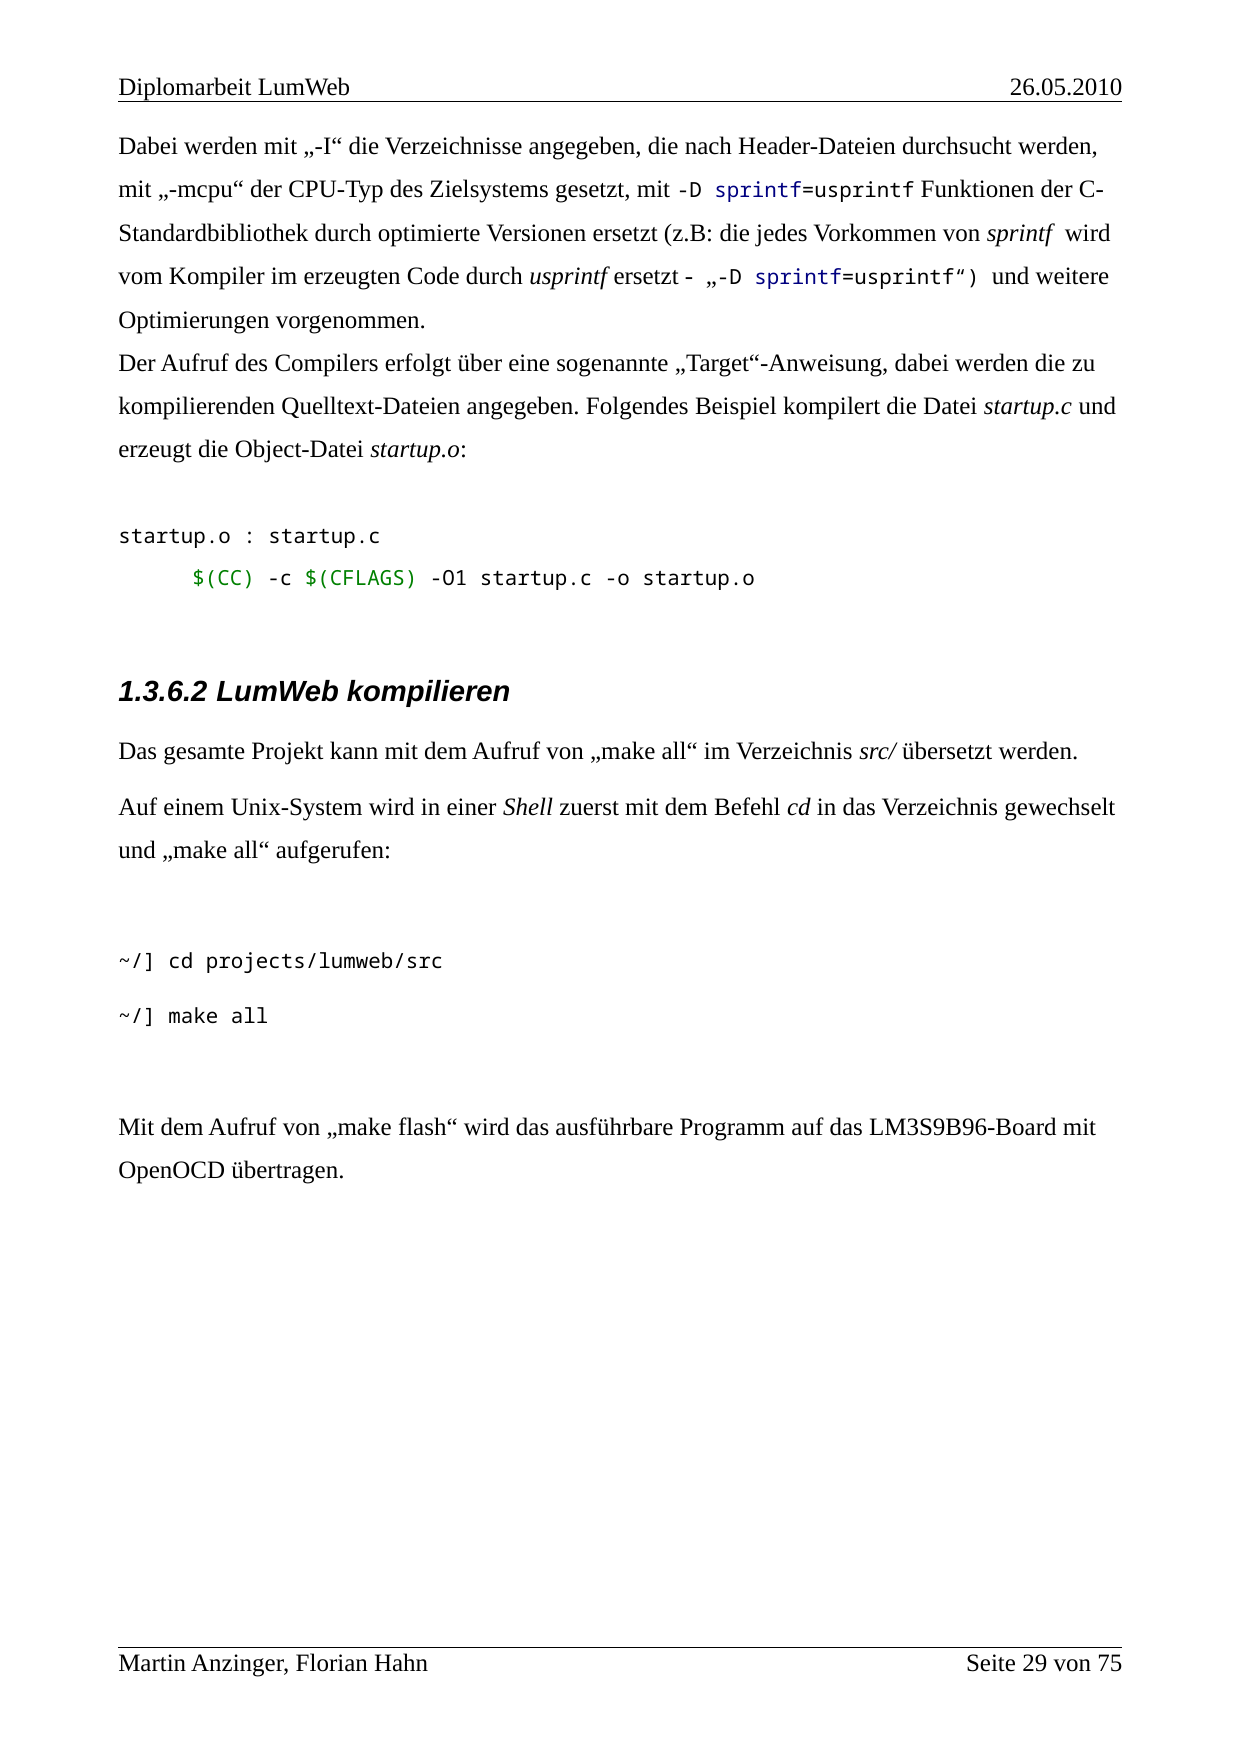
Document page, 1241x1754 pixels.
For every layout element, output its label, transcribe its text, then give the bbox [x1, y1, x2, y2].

text ~/] cd projects/lumweb/src [118, 946, 1122, 975]
text Der Aufruf des Compilers erfolgt über eine sogenannte „Target“-Anweisung, dabei werden die zu kompilierenden Quelltext-Dateien angegeben. Folgendes Beispiel kompilert die Datei startup.c und erzeugt die Object-Datei startup.o: [118, 348, 1122, 463]
text Dabei werden mit „-I“ die Verzeichnisse angegeben, die nach Header-Dateien durchsucht werden, mit „-mcpu“ der CPU-Typ des Zielsystems gesetzt, mit -D sprintf=usprintf Funktionen der C-Standardbibliothek durch optimierte Versionen ersetzt (z.B: die jedes Vorkommen von sprintf wird vom Kompiler im erzeugten Code durch usprintf ersetzt - „-D sprintf=usprintf“) und weitere Optimierungen vorgenommen. [118, 131, 1122, 334]
text Mit dem Aufruf von „make flash“ wird das ausführbare Programm auf das LM3S9B96-Board mit OpenOCD übertragen. [118, 1112, 1122, 1183]
text $(CC) -c $(CFLAGS) -O1 startup.c -o startup.o [118, 563, 1122, 592]
text startup.o : startup.c [118, 521, 1122, 549]
text Das gesamte Projekt kann mit dem Aufruf von „make all“ im Verzeichnis src/ übersetzt werden. [118, 736, 1122, 765]
text Auf einem Unix-System wird in einer Shell zuerst mit dem Befehl cd in das Verzeichnis gewechselt und „make all“ aufgerufen: [118, 792, 1122, 864]
text ~/] make all [118, 1001, 1122, 1030]
subtitle LumWeb kompilieren [118, 673, 1122, 707]
